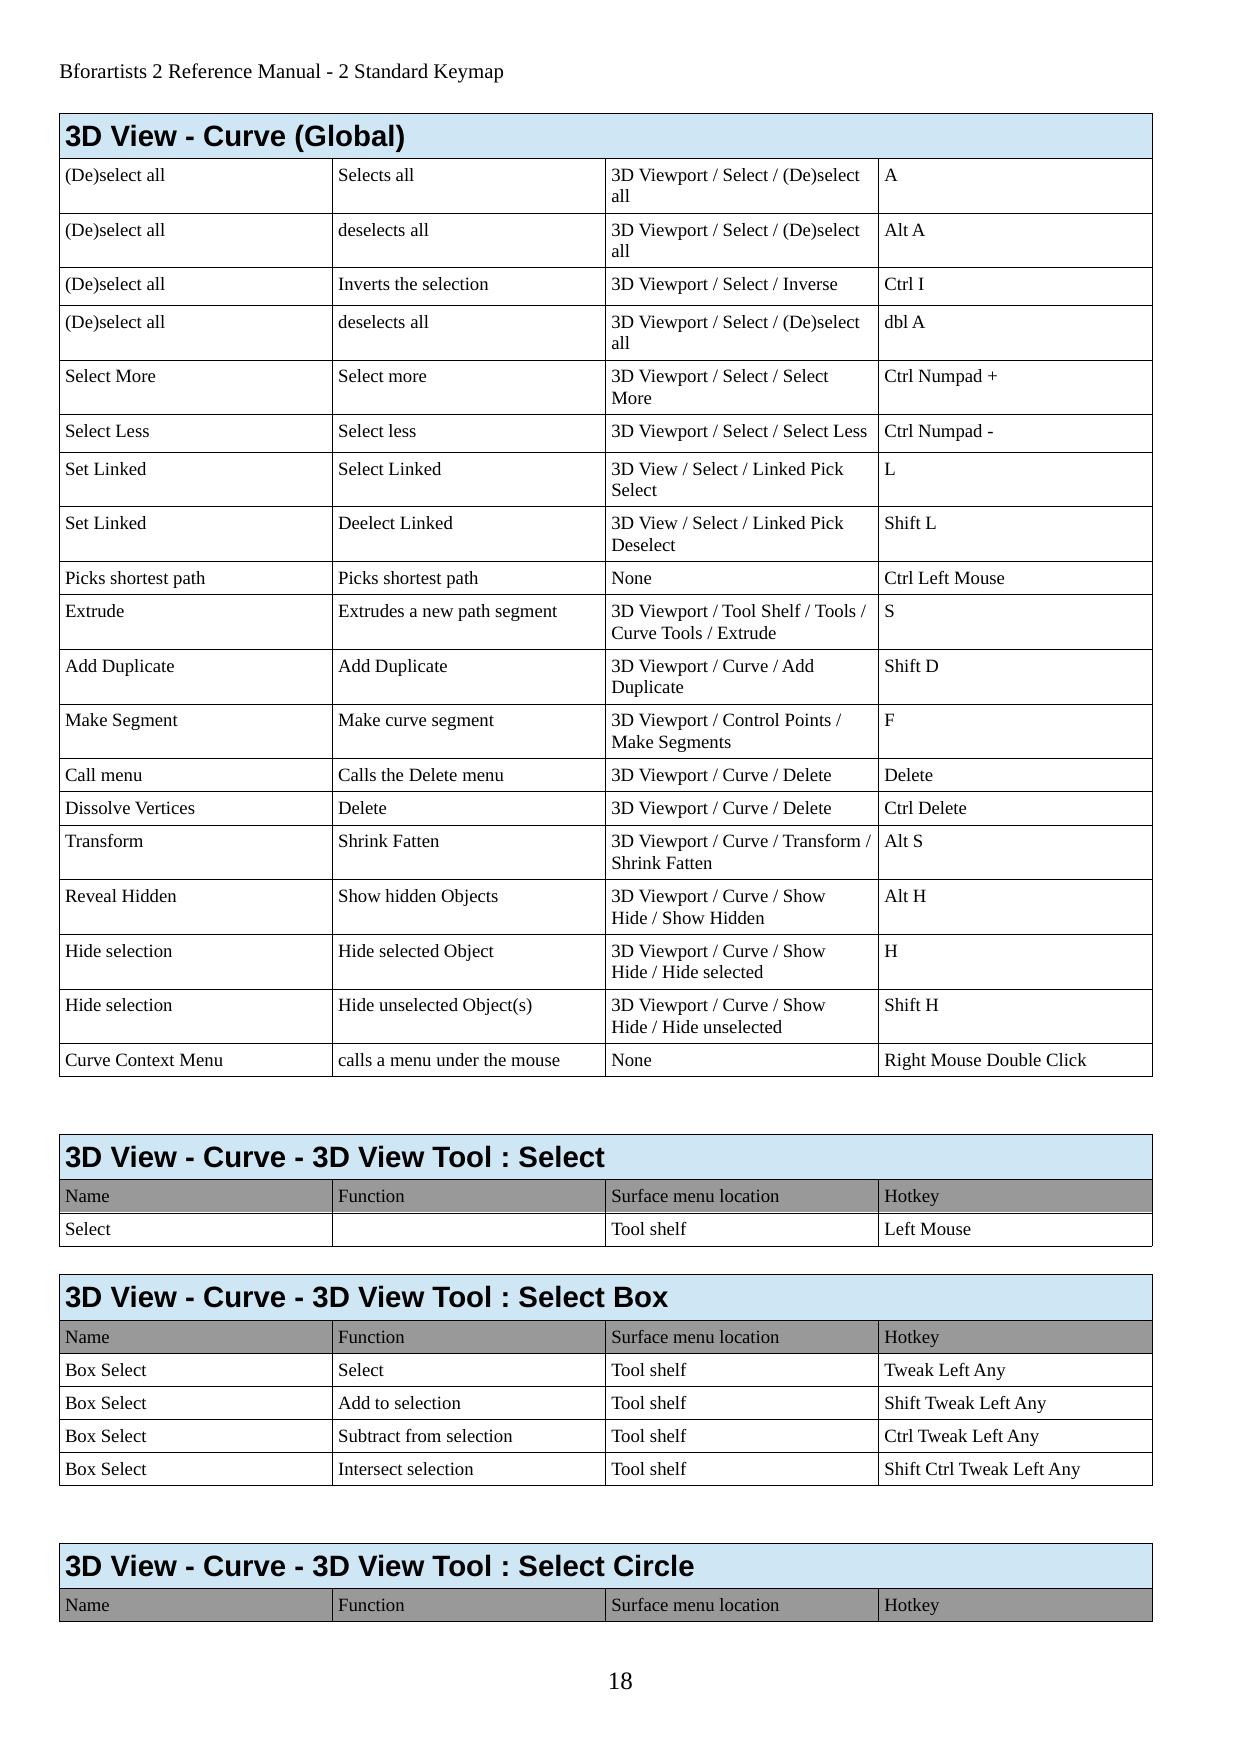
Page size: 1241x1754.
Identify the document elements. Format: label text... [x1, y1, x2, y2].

table_header 3D View - Curve - 3D View Tool : Select [60, 1135, 1152, 1179]
table_cell Tool shelf [606, 1387, 878, 1419]
table_cell Make curve segment [333, 705, 605, 758]
table_cell 3D Viewport / Curve / Add Duplicate [606, 650, 878, 703]
table_cell Alt H [879, 880, 1152, 934]
table_cell Call menu [60, 759, 332, 791]
table_cell 3D Viewport / Select / Select Less [606, 415, 878, 452]
table_cell Box Select [60, 1453, 332, 1485]
table_cell None [606, 1044, 878, 1076]
table_cell deselects all [333, 306, 605, 359]
table_cell Name [60, 1180, 332, 1212]
table_cell (De)select all [60, 159, 332, 213]
table_cell Select [333, 1354, 605, 1386]
table_cell 3D Viewport / Curve / Show Hide / Hide selected [606, 935, 878, 988]
table_header 3D View - Curve - 3D View Tool : Select Circle [60, 1544, 1152, 1588]
table_cell None [606, 562, 878, 594]
table_cell Intersect selection [333, 1453, 605, 1485]
table_cell 3D Viewport / Curve / Show Hide / Show Hidden [606, 880, 878, 934]
table_header 3D View - Curve - 3D View Tool : Select Box [60, 1275, 1152, 1320]
table_cell Hotkey [879, 1589, 1152, 1621]
table_cell Extrude [60, 595, 332, 649]
table_cell 3D Viewport / Select / (De)select all [606, 306, 878, 359]
table_cell Surface menu location [606, 1589, 878, 1621]
table_cell Hide unselected Object(s) [333, 990, 605, 1043]
table_cell Add Duplicate [60, 650, 332, 703]
table_cell 3D View / Select / Linked Pick Deselect [606, 507, 878, 561]
table_cell Make Segment [60, 705, 332, 758]
table_cell 3D View / Select / Linked Pick Select [606, 453, 878, 506]
table_cell (De)select all [60, 214, 332, 267]
table_cell deselects all [333, 214, 605, 267]
table_cell Tool shelf [606, 1453, 878, 1485]
table_cell Alt A [879, 214, 1152, 267]
table_cell (De)select all [60, 306, 332, 359]
table_cell 3D Viewport / Tool Shelf / Tools / Curve Tools / Extrude [606, 595, 878, 649]
table_header 3D View - Curve (Global) [60, 114, 1152, 158]
table_cell Alt S [879, 826, 1152, 879]
table_cell Hide selection [60, 990, 332, 1043]
table_cell Select [60, 1214, 332, 1246]
table_cell Name [60, 1321, 332, 1353]
table_cell Curve Context Menu [60, 1044, 332, 1076]
table_cell Select More [60, 361, 332, 414]
table_cell Box Select [60, 1387, 332, 1419]
table_cell Add Duplicate [333, 650, 605, 703]
table_cell Shift L [879, 507, 1152, 561]
table_cell Ctrl Delete [879, 792, 1152, 824]
table_cell Reveal Hidden [60, 880, 332, 934]
table_cell Dissolve Vertices [60, 792, 332, 824]
table_cell Right Mouse Double Click [879, 1044, 1152, 1076]
table_cell Function [333, 1180, 605, 1212]
table_cell Name [60, 1589, 332, 1621]
table_cell Select less [333, 415, 605, 452]
table_cell Box Select [60, 1420, 332, 1452]
table_cell (De)select all [60, 268, 332, 305]
table_cell Ctrl Numpad - [879, 415, 1152, 452]
table_cell Select Less [60, 415, 332, 452]
table_cell 3D Viewport / Select / (De)select all [606, 214, 878, 267]
table_cell Tweak Left Any [879, 1354, 1152, 1386]
table_cell Picks shortest path [60, 562, 332, 594]
table_cell Select Linked [333, 453, 605, 506]
table_cell Shift Ctrl Tweak Left Any [879, 1453, 1152, 1485]
table_cell Calls the Delete menu [333, 759, 605, 791]
table_cell Deelect Linked [333, 507, 605, 561]
table_cell Hide selected Object [333, 935, 605, 988]
table_cell Subtract from selection [333, 1420, 605, 1452]
table_cell Ctrl I [879, 268, 1152, 305]
table_cell Transform [60, 826, 332, 879]
table_cell 3D Viewport / Curve / Transform / Shrink Fatten [606, 826, 878, 879]
table_cell 3D Viewport / Curve / Show Hide / Hide unselected [606, 990, 878, 1043]
table_cell 3D Viewport / Select / Inverse [606, 268, 878, 305]
table_cell F [879, 705, 1152, 758]
table_cell Ctrl Tweak Left Any [879, 1420, 1152, 1452]
table_cell calls a menu under the mouse [333, 1044, 605, 1076]
table_cell 3D Viewport / Control Points / Make Segments [606, 705, 878, 758]
table_cell Add to selection [333, 1387, 605, 1419]
table_cell A [879, 159, 1152, 213]
table_cell Surface menu location [606, 1321, 878, 1353]
table_cell Tool shelf [606, 1354, 878, 1386]
table_cell Extrudes a new path segment [333, 595, 605, 649]
table_cell Shift H [879, 990, 1152, 1043]
table_cell 3D Viewport / Select / Select More [606, 361, 878, 414]
table_cell Tool shelf [606, 1420, 878, 1452]
table_cell Delete [879, 759, 1152, 791]
table_cell Function [333, 1589, 605, 1621]
table_cell 3D Viewport / Curve / Delete [606, 759, 878, 791]
table_cell Hotkey [879, 1180, 1152, 1212]
table_cell Shift Tweak Left Any [879, 1387, 1152, 1419]
table_cell Ctrl Left Mouse [879, 562, 1152, 594]
table_cell [333, 1214, 605, 1246]
table_cell Select more [333, 361, 605, 414]
table_cell Left Mouse [879, 1214, 1152, 1246]
table_cell Shrink Fatten [333, 826, 605, 879]
table_cell Picks shortest path [333, 562, 605, 594]
table_cell Box Select [60, 1354, 332, 1386]
table_cell Shift D [879, 650, 1152, 703]
table_cell Hide selection [60, 935, 332, 988]
table_cell Inverts the selection [333, 268, 605, 305]
table_cell 3D Viewport / Curve / Delete [606, 792, 878, 824]
table_cell H [879, 935, 1152, 988]
table_cell dbl A [879, 306, 1152, 359]
table_cell Set Linked [60, 453, 332, 506]
table_cell Function [333, 1321, 605, 1353]
table_cell Show hidden Objects [333, 880, 605, 934]
table_cell Delete [333, 792, 605, 824]
table_cell 3D Viewport / Select / (De)select all [606, 159, 878, 213]
table_cell Surface menu location [606, 1180, 878, 1212]
table_cell Ctrl Numpad + [879, 361, 1152, 414]
table_cell Selects all [333, 159, 605, 213]
table_cell S [879, 595, 1152, 649]
table_cell Hotkey [879, 1321, 1152, 1353]
table_cell Tool shelf [606, 1214, 878, 1246]
table_cell Set Linked [60, 507, 332, 561]
table_cell L [879, 453, 1152, 506]
